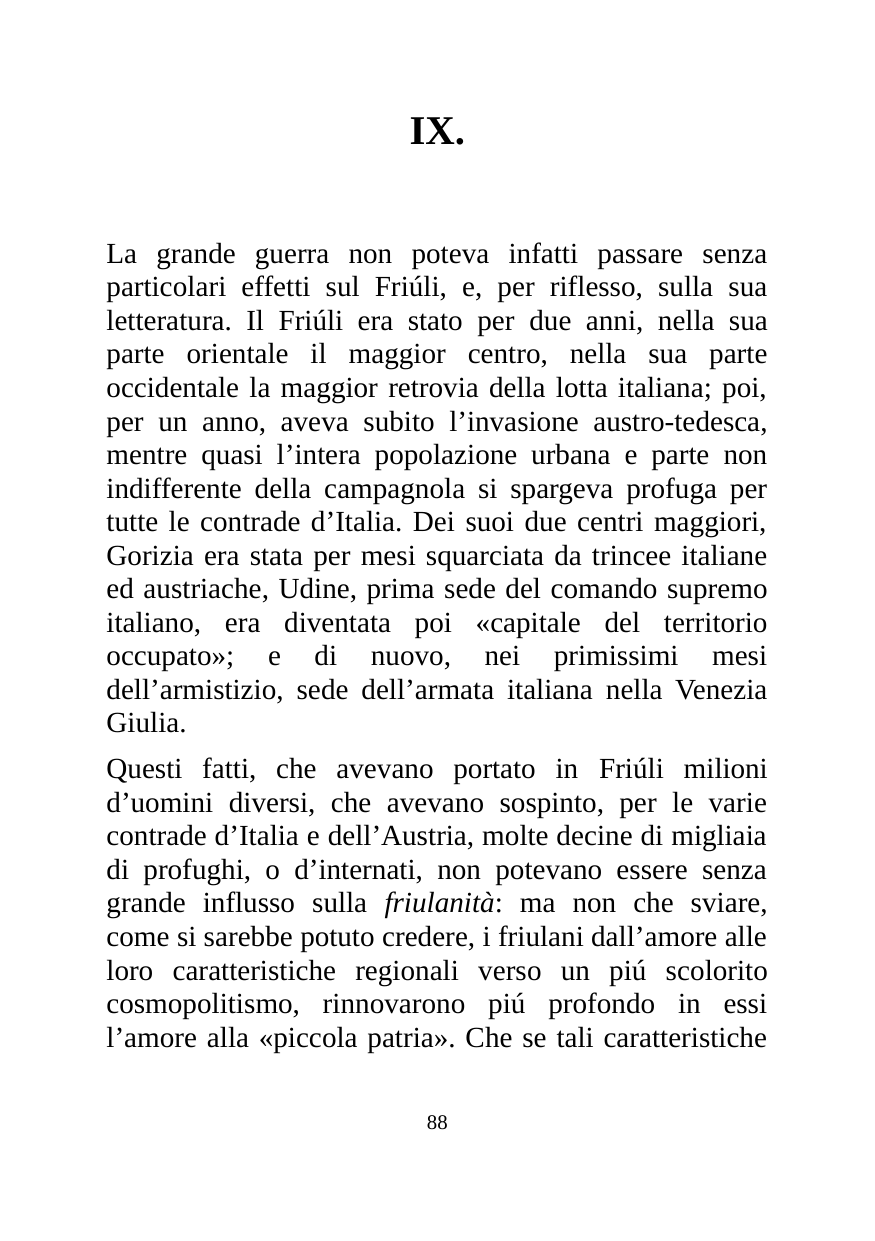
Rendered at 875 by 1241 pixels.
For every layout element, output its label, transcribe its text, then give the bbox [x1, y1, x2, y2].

text Questi fatti, che avevano portato in Friúli milioni d’uomini diversi, che avevano sospinto, per le varie contrade d’Italia e dell’Austria, molte decine di migliaia di profughi, o d’internati, non potevano essere senza grande influsso sulla friulanità: ma non che sviare, come si sarebbe potuto credere, i friulani dall’amore alle loro caratteristiche regionali verso un piú scolorito cosmopolitismo, rinnovarono piú profondo in essi l’amore alla «piccola patria». Che se tali caratteristiche [106, 751, 768, 1053]
subtitle IX. [106, 106, 768, 153]
text La grande guerra non poteva infatti passare senza particolari effetti sul Friúli, e, per riflesso, sulla sua letteratura. Il Friúli era stato per due anni, nella sua parte orientale il maggior centro, nella sua parte occidentale la maggior retrovia della lotta italiana; poi, per un anno, aveva subito l’invasione austro-tedesca, mentre quasi l’intera popolazione urbana e parte non indifferente della campagnola si spargeva profuga per tutte le contrade d’Italia. Dei suoi due centri maggiori, Gorizia era stata per mesi squarciata da trincee italiane ed austriache, Udine, prima sede del comando supremo italiano, era diventata poi «capitale del territorio occupato»; e di nuovo, nei primissimi mesi dell’armistizio, sede dell’armata italiana nella Venezia Giulia. [106, 236, 768, 739]
